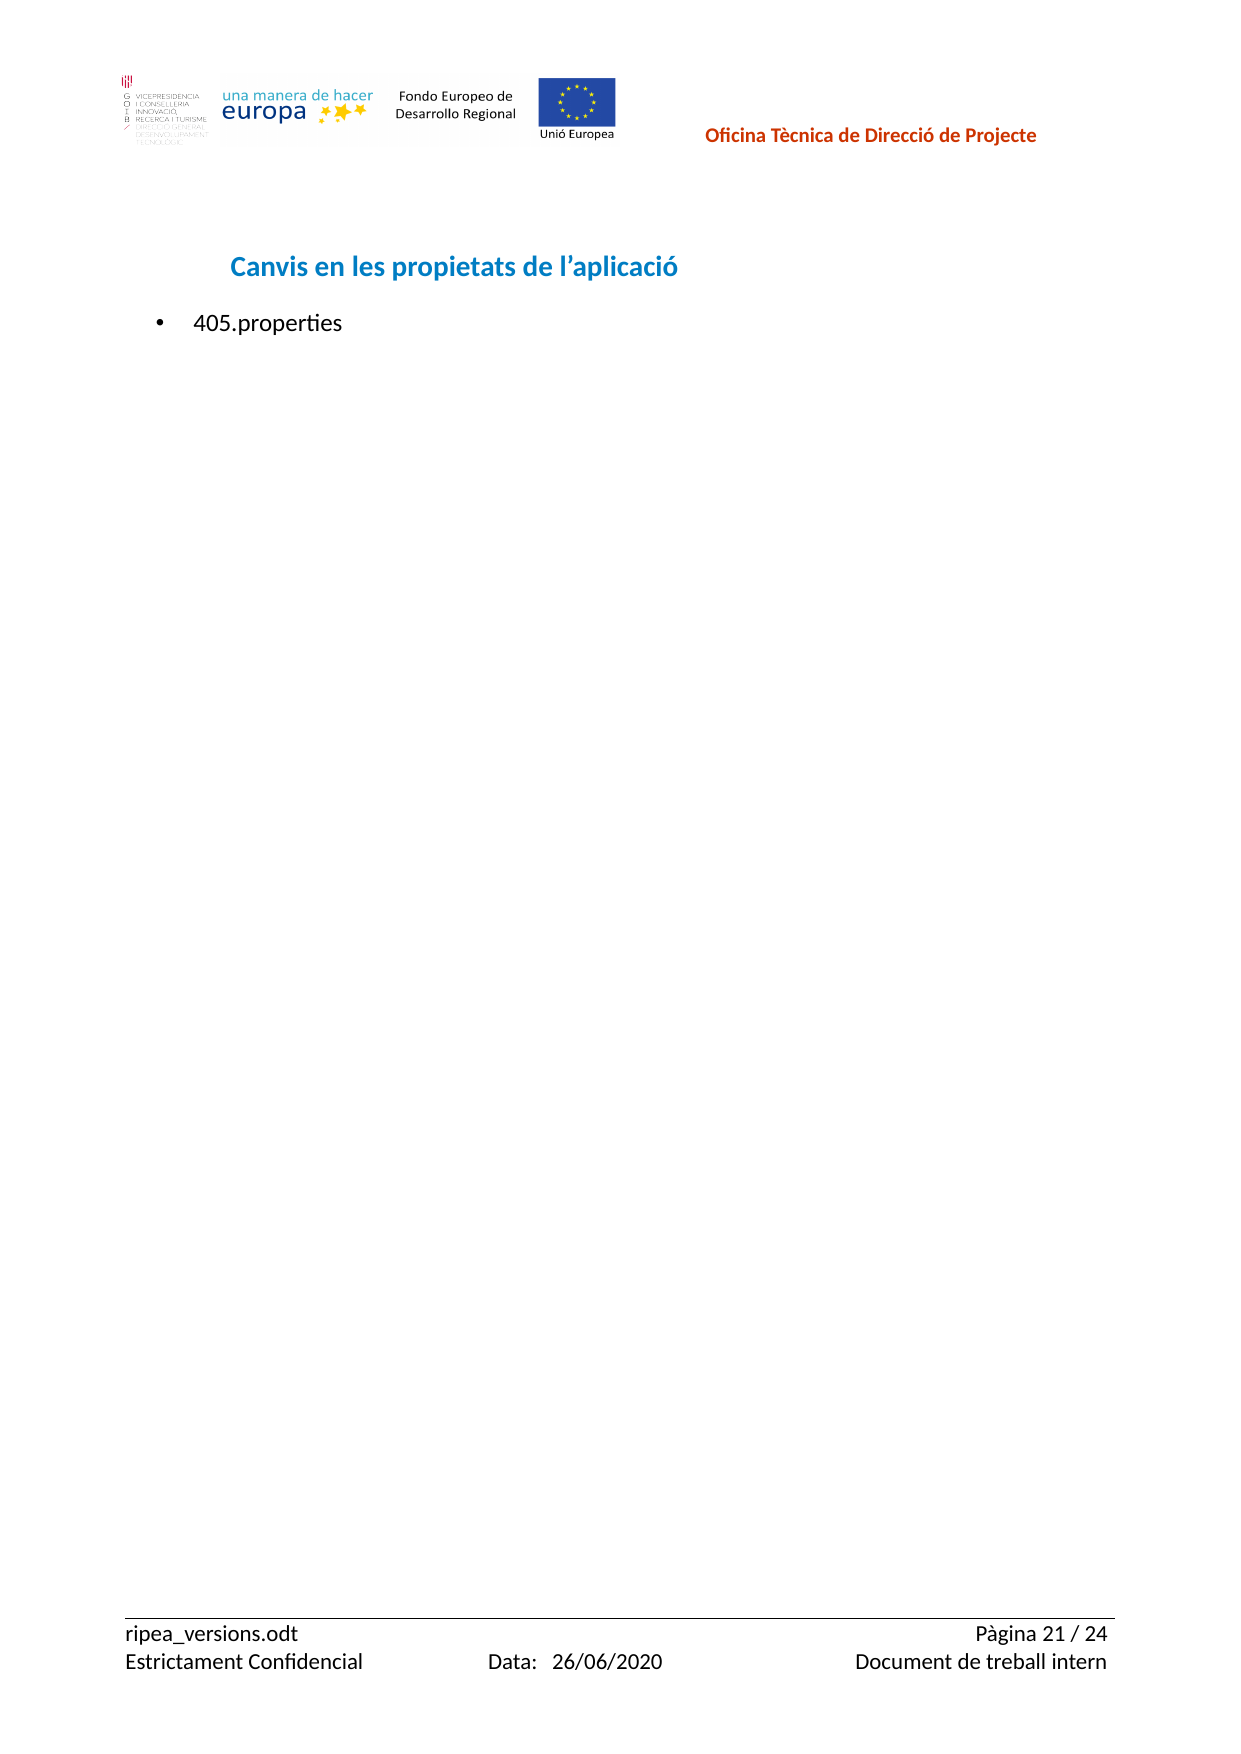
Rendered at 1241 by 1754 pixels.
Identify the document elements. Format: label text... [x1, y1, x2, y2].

list 405.properties [156, 307, 1122, 338]
picture [118, 73, 213, 147]
subtitle Canvis en les propietats de l’aplicació [153, 248, 1122, 283]
picture [219, 73, 621, 147]
